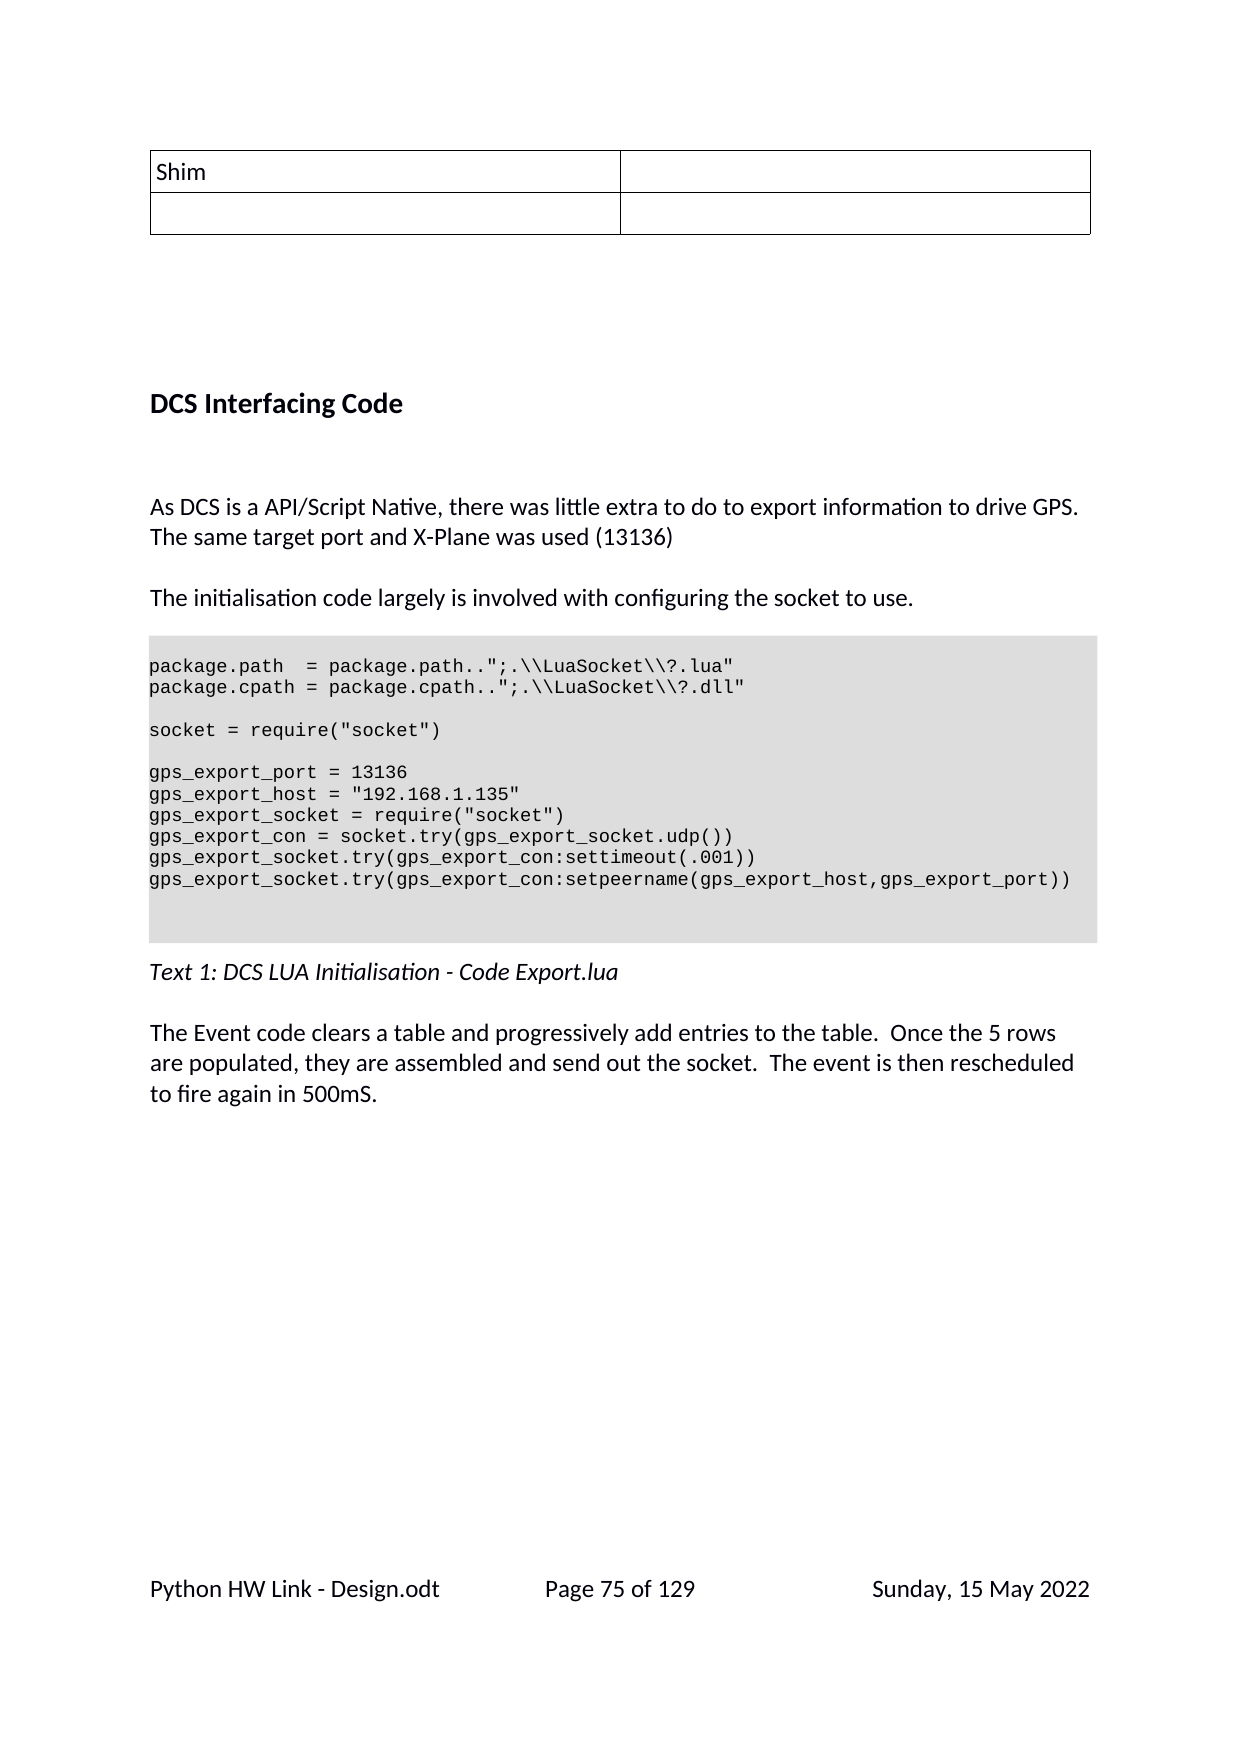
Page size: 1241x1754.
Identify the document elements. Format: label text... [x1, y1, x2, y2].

table_cell [151, 193, 620, 234]
subtitle DCS Interfacing Code [150, 386, 1090, 421]
table_cell [621, 151, 1090, 192]
text The initialisation code largely is involved with configuring the socket to use. [150, 582, 1090, 613]
table_cell Shim [151, 151, 620, 192]
text Text 1: DCS LUA Initialisation - Code Export.lua [149, 944, 1097, 986]
text As DCS is a API/Script Native, there was little extra to do to export information to drive GPS. The same target port and X-Plane was used (13136) [150, 491, 1090, 552]
table_cell [621, 193, 1090, 234]
text The Event code clears a table and progressively add entries to the table. Once the 5 rows are populated, they are assembled and send out the socket. The event is then rescheduled to fire again in 500mS. [150, 1017, 1090, 1108]
